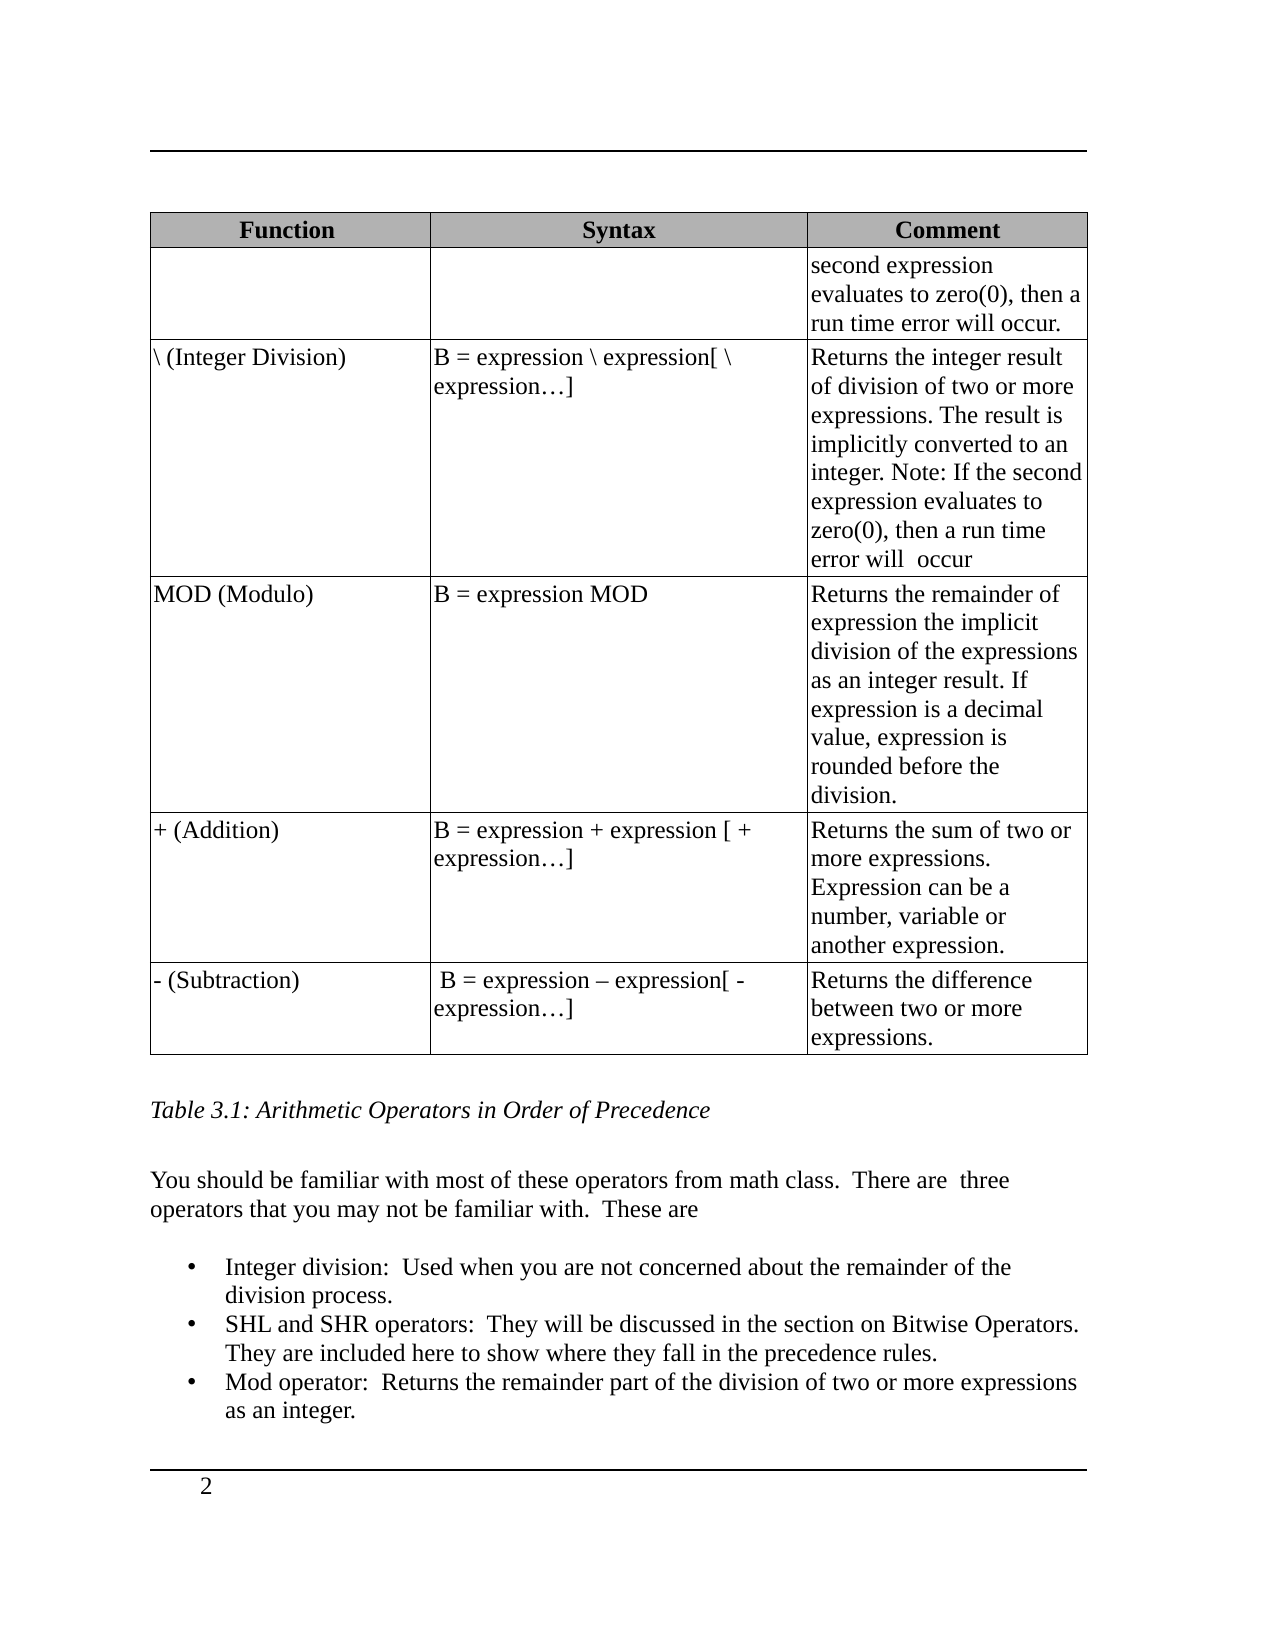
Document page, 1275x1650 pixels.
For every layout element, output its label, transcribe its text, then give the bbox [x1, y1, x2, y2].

table_cell + (Addition) [151, 813, 430, 962]
list Mod operator: Returns the remainder part of the division of two or more expressions as an integer. [187, 1367, 1087, 1424]
table_cell MOD (Modulo) [151, 577, 430, 812]
text Table 3.1: Arithmetic Operators in Order of Precedence [150, 1095, 1087, 1124]
table_cell [151, 248, 430, 339]
table_cell Returns the remainder of expression the implicit division of the expressions as an integer result. If expression is a decimal value, expression is rounded before the division. [808, 577, 1087, 812]
text You should be familiar with most of these operators from math class. There are three operators that you may not be familiar with. These are [150, 1165, 1087, 1223]
table_cell B = expression \ expression[ \ expression…] [431, 340, 807, 576]
table_header Function [151, 213, 430, 247]
table_cell - (Subtraction) [151, 963, 430, 1054]
table_cell \ (Integer Division) [151, 340, 430, 576]
table_cell Returns the sum of two or more expressions. Expression can be a number, variable or another expression. [808, 813, 1087, 962]
table_cell second expression evaluates to zero(0), then a run time error will occur. [808, 248, 1087, 339]
table_cell Returns the difference between two or more expressions. [808, 963, 1087, 1054]
list SHL and SHR operators: They will be discussed in the section on Bitwise Operators. They are included here to show where they fall in the precedence rules. [187, 1309, 1087, 1367]
table_cell B = expression MOD [431, 577, 807, 812]
table_cell [431, 248, 807, 339]
table_cell Returns the integer result of division of two or more expressions. The result is implicitly converted to an integer. Note: If the second expression evaluates to zero(0), then a run time error will occur [808, 340, 1087, 576]
table_cell B = expression + expression [ + expression…] [431, 813, 807, 962]
table_header Syntax [431, 213, 807, 247]
list Integer division: Used when you are not concerned about the remainder of the division process. [187, 1252, 1087, 1309]
table_header Comment [808, 213, 1087, 247]
table_cell B = expression – expression[ - expression…] [431, 963, 807, 1054]
